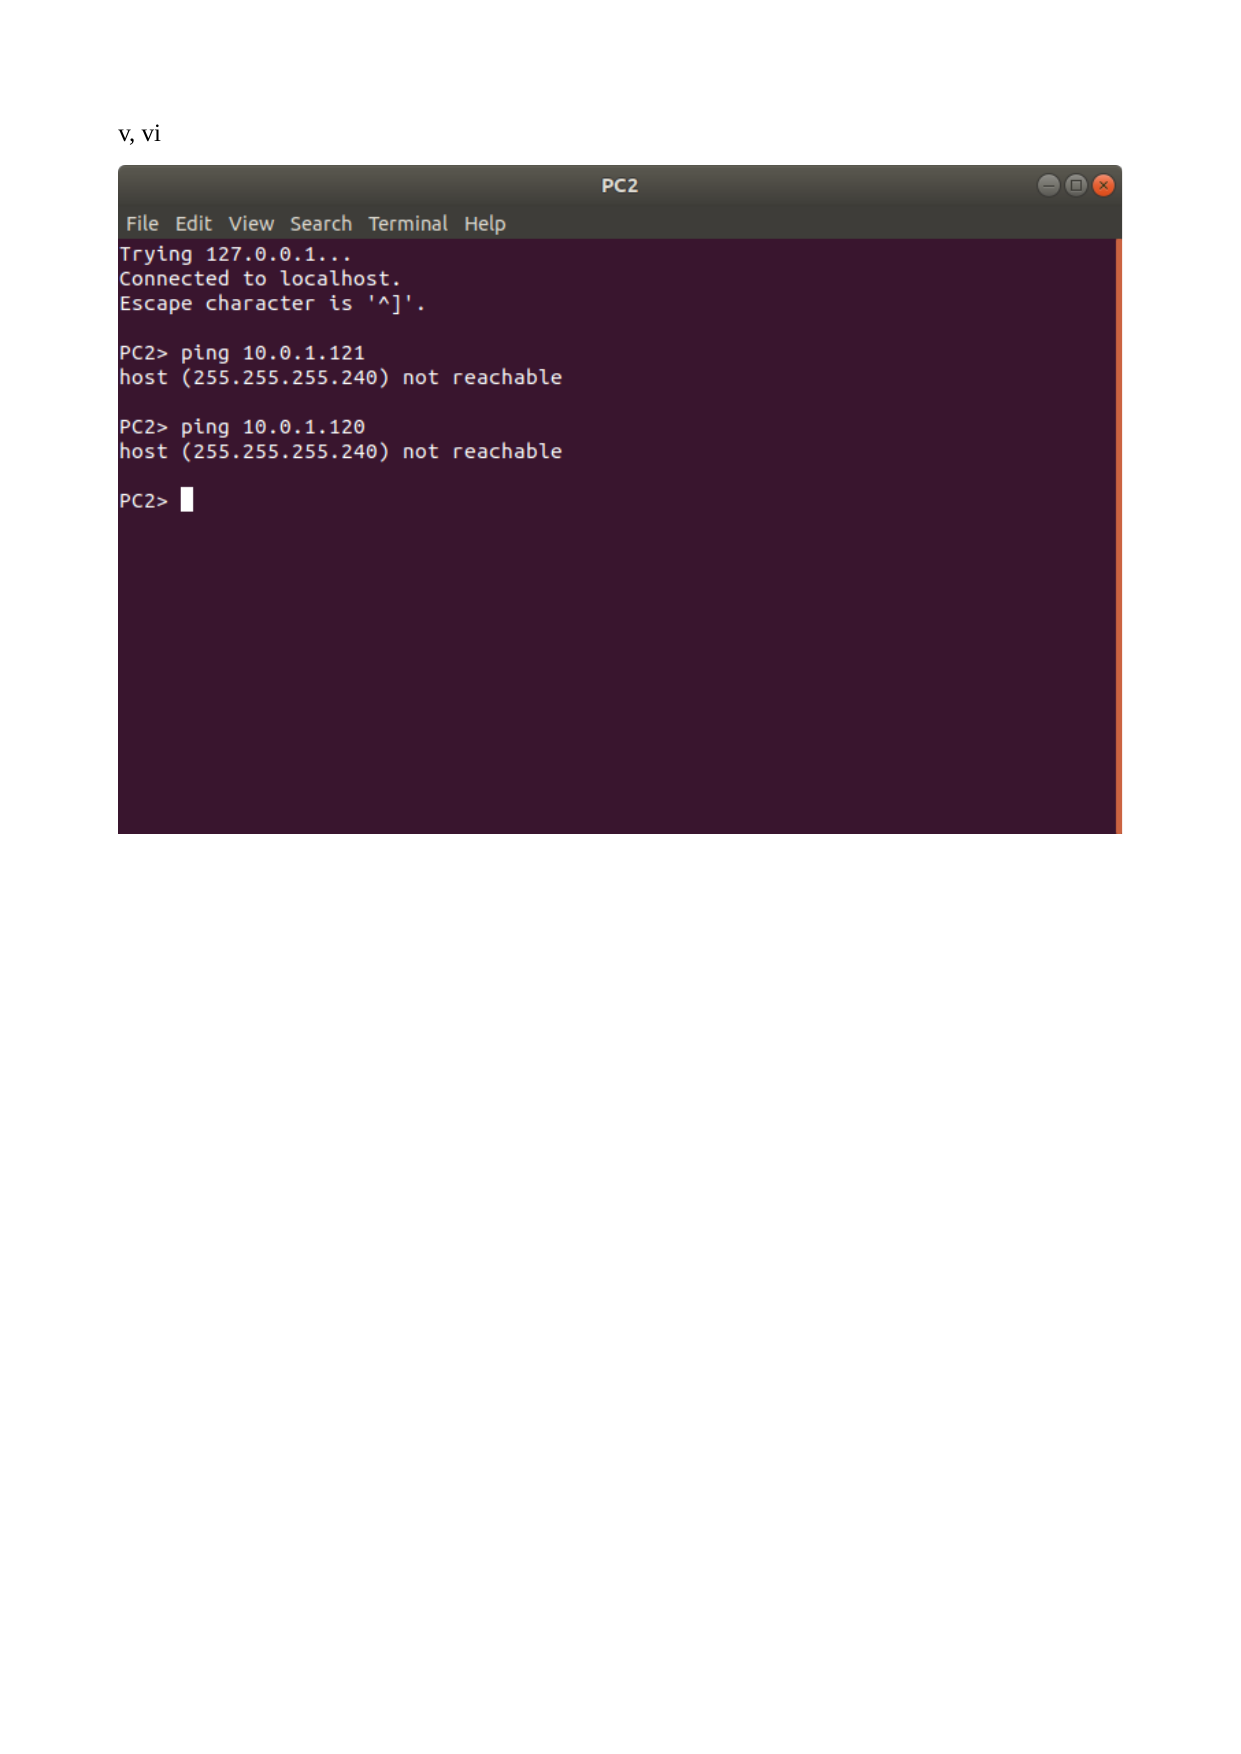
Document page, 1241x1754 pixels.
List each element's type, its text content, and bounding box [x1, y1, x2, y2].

picture [118, 165, 1123, 834]
text v, vi [118, 118, 1122, 147]
